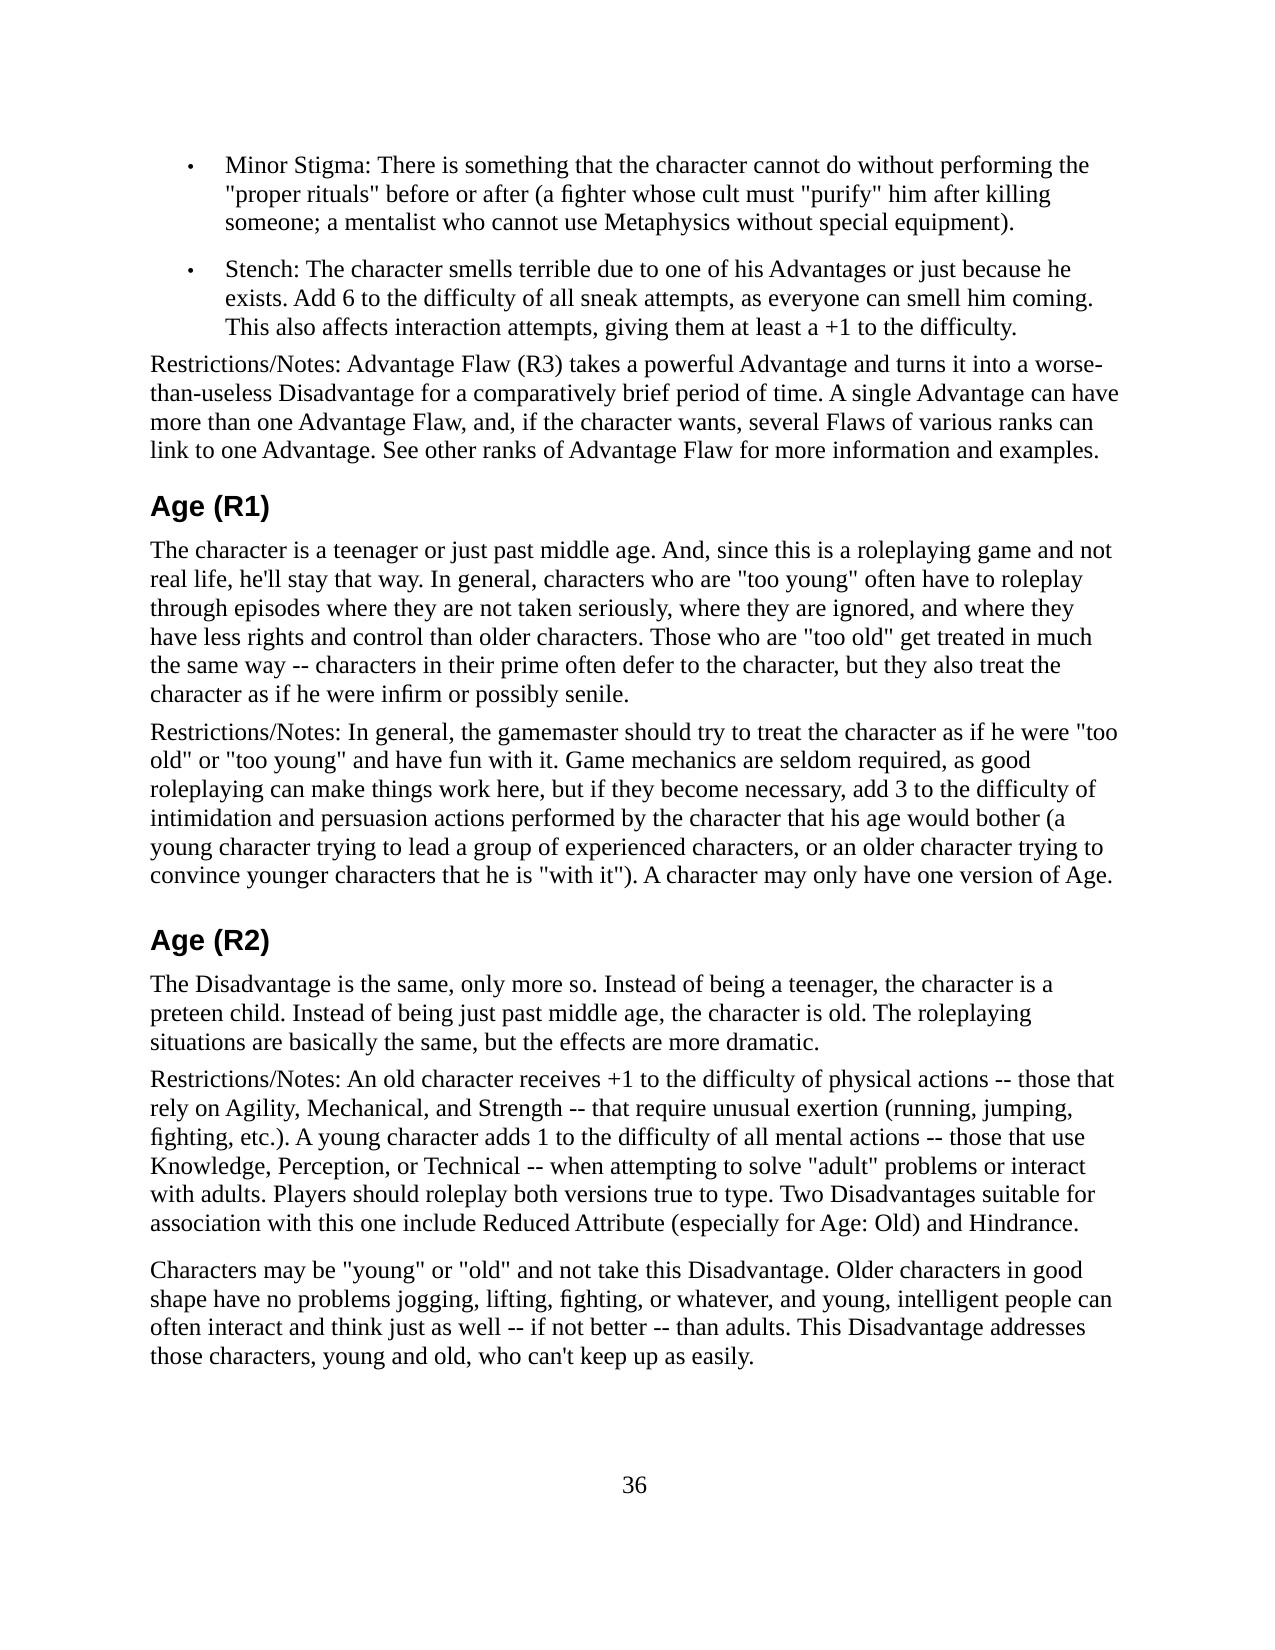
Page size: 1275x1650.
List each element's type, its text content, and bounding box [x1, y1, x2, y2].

subtitle Age (R1) [150, 489, 1125, 523]
text Restrictions/Notes: In general, the gamemaster should try to treat the character as if he were "too old" or "too young" and have fun with it. Game mechanics are seldom required, as good roleplaying can make things work here, but if they become necessary, add 3 to the difficulty of intimidation and persuasion actions performed by the character that his age would bother (a young character trying to lead a group of experienced characters, or an older character trying to convince younger characters that he is "with it"). A character may only have one version of Age. [150, 717, 1125, 889]
subtitle Age (R2) [150, 923, 1125, 957]
text Restrictions/Notes: An old character receives +1 to the difficulty of physical actions -- those that rely on Agility, Mechanical, and Strength -- that require unusual exertion (running, jumping, ﬁghting, etc.). A young character adds 1 to the difficulty of all mental actions -- those that use Knowledge, Perception, or Technical -- when attempting to solve "adult" problems or interact with adults. Players should roleplay both versions true to type. Two Disadvantages suitable for association with this one include Reduced Attribute (especially for Age: Old) and Hindrance. [150, 1064, 1125, 1237]
list Stench: The character smells terrible due to one of his Advantages or just because he exists. Add 6 to the difficulty of all sneak attempts, as everyone can smell him coming. This also affects interaction attempts, giving them at least a +1 to the difficulty. [187, 254, 1125, 340]
list Minor Stigma: There is something that the character cannot do without performing the "proper rituals" before or after (a ﬁghter whose cult must "purify" him after killing someone; a mentalist who cannot use Metaphysics without special equipment). [187, 150, 1125, 236]
text Restrictions/Notes: Advantage Flaw (R3) takes a powerful Advantage and turns it into a worse-than-useless Disadvantage for a comparatively brief period of time. A single Advantage can have more than one Advantage Flaw, and, if the character wants, several Flaws of various ranks can link to one Advantage. See other ranks of Advantage Flaw for more information and examples. [150, 349, 1125, 464]
text The Disadvantage is the same, only more so. Instead of being a teenager, the character is a preteen child. Instead of being just past middle age, the character is old. The roleplaying situations are basically the same, but the effects are more dramatic. [150, 969, 1125, 1056]
text Characters may be "young" or "old" and not take this Disadvantage. Older characters in good shape have no problems jogging, lifting, ﬁghting, or whatever, and young, intelligent people can often interact and think just as well -- if not better -- than adults. This Disadvantage addresses those characters, young and old, who can't keep up as easily. [150, 1255, 1125, 1370]
text The character is a teenager or just past middle age. And, since this is a roleplaying game and not real life, he'll stay that way. In general, characters who are "too young" often have to roleplay through episodes where they are not taken seriously, where they are ignored, and where they have less rights and control than older characters. Those who are "too old" get treated in much the same way -- characters in their prime often defer to the character, but they also treat the character as if he were inﬁrm or possibly senile. [150, 535, 1125, 708]
